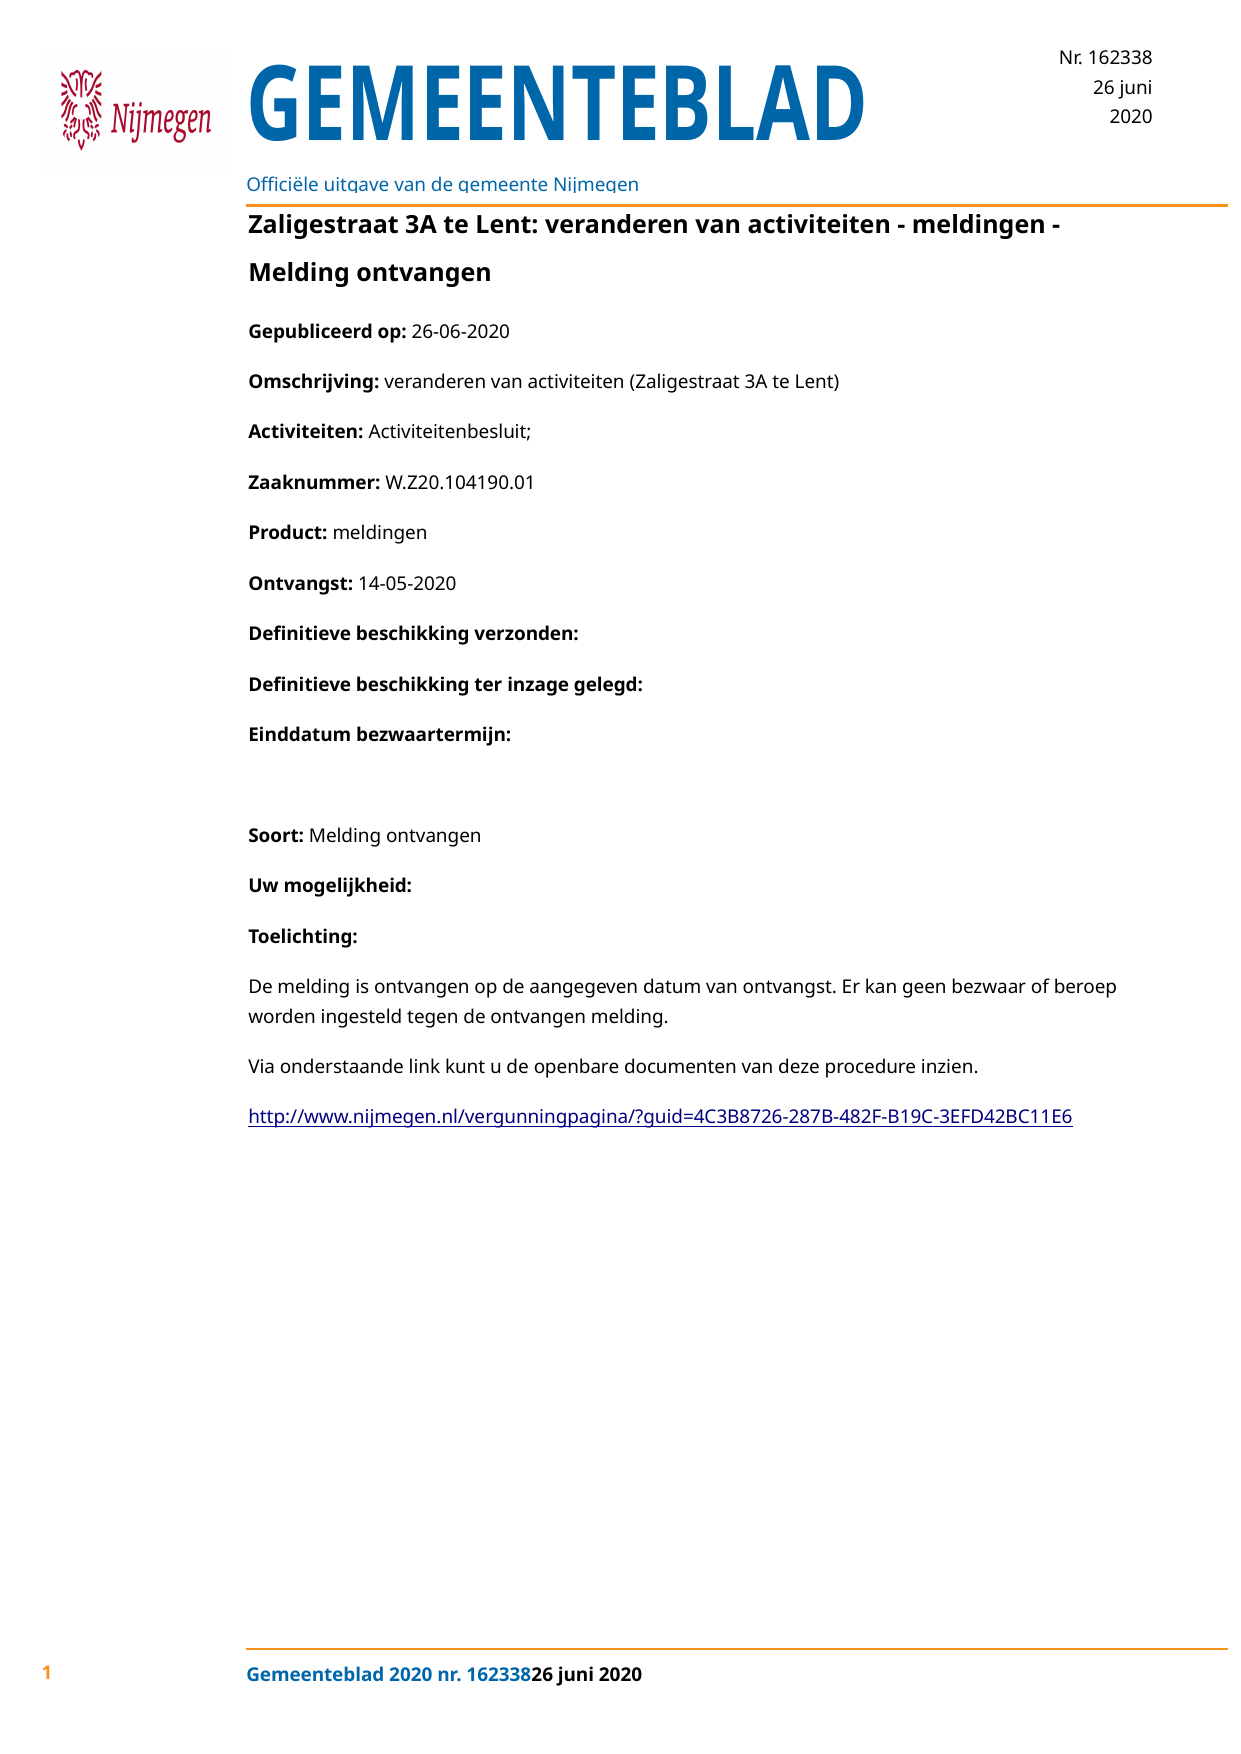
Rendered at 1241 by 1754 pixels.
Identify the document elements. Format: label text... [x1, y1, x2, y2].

text Activiteiten: Activiteitenbesluit; [248, 419, 1152, 444]
text Ontvangst: 14-05-2020 [248, 570, 1152, 596]
text Definitieve beschikking verzonden: [248, 620, 1152, 646]
text De melding is ontvangen op de aangegeven datum van ontvangst. Er kan geen bezwaar of beroep worden ingesteld tegen de ontvangen melding. [248, 973, 1152, 1029]
text Via onderstaande link kunt u de openbare documenten van deze procedure inzien. [248, 1053, 1152, 1079]
text http://www.nijmegen.nl/vergunningpagina/?guid=4C3B8726-287B-482F-B19C-3EFD42BC11E6 [248, 1104, 1152, 1129]
picture [41, 47, 231, 172]
text Zaaknummer: W.Z20.104190.01 [248, 469, 1152, 495]
text Gepubliceerd op: 26-06-2020 [248, 318, 1152, 344]
text Omschrijving: veranderen van activiteiten (Zaligestraat 3A te Lent) [248, 368, 1152, 394]
text Definitieve beschikking ter inzage gelegd: [248, 671, 1152, 697]
text Zaligestraat 3A te Lent: veranderen van activiteiten - meldingen - Melding ontvangen [248, 207, 1152, 288]
text Einddatum bezwaartermijn: [248, 721, 1152, 747]
text Toelichting: [248, 923, 1152, 949]
text Soort: Melding ontvangen [248, 822, 1152, 848]
text Product: meldingen [248, 519, 1152, 545]
text Uw mogelijkheid: [248, 872, 1152, 898]
